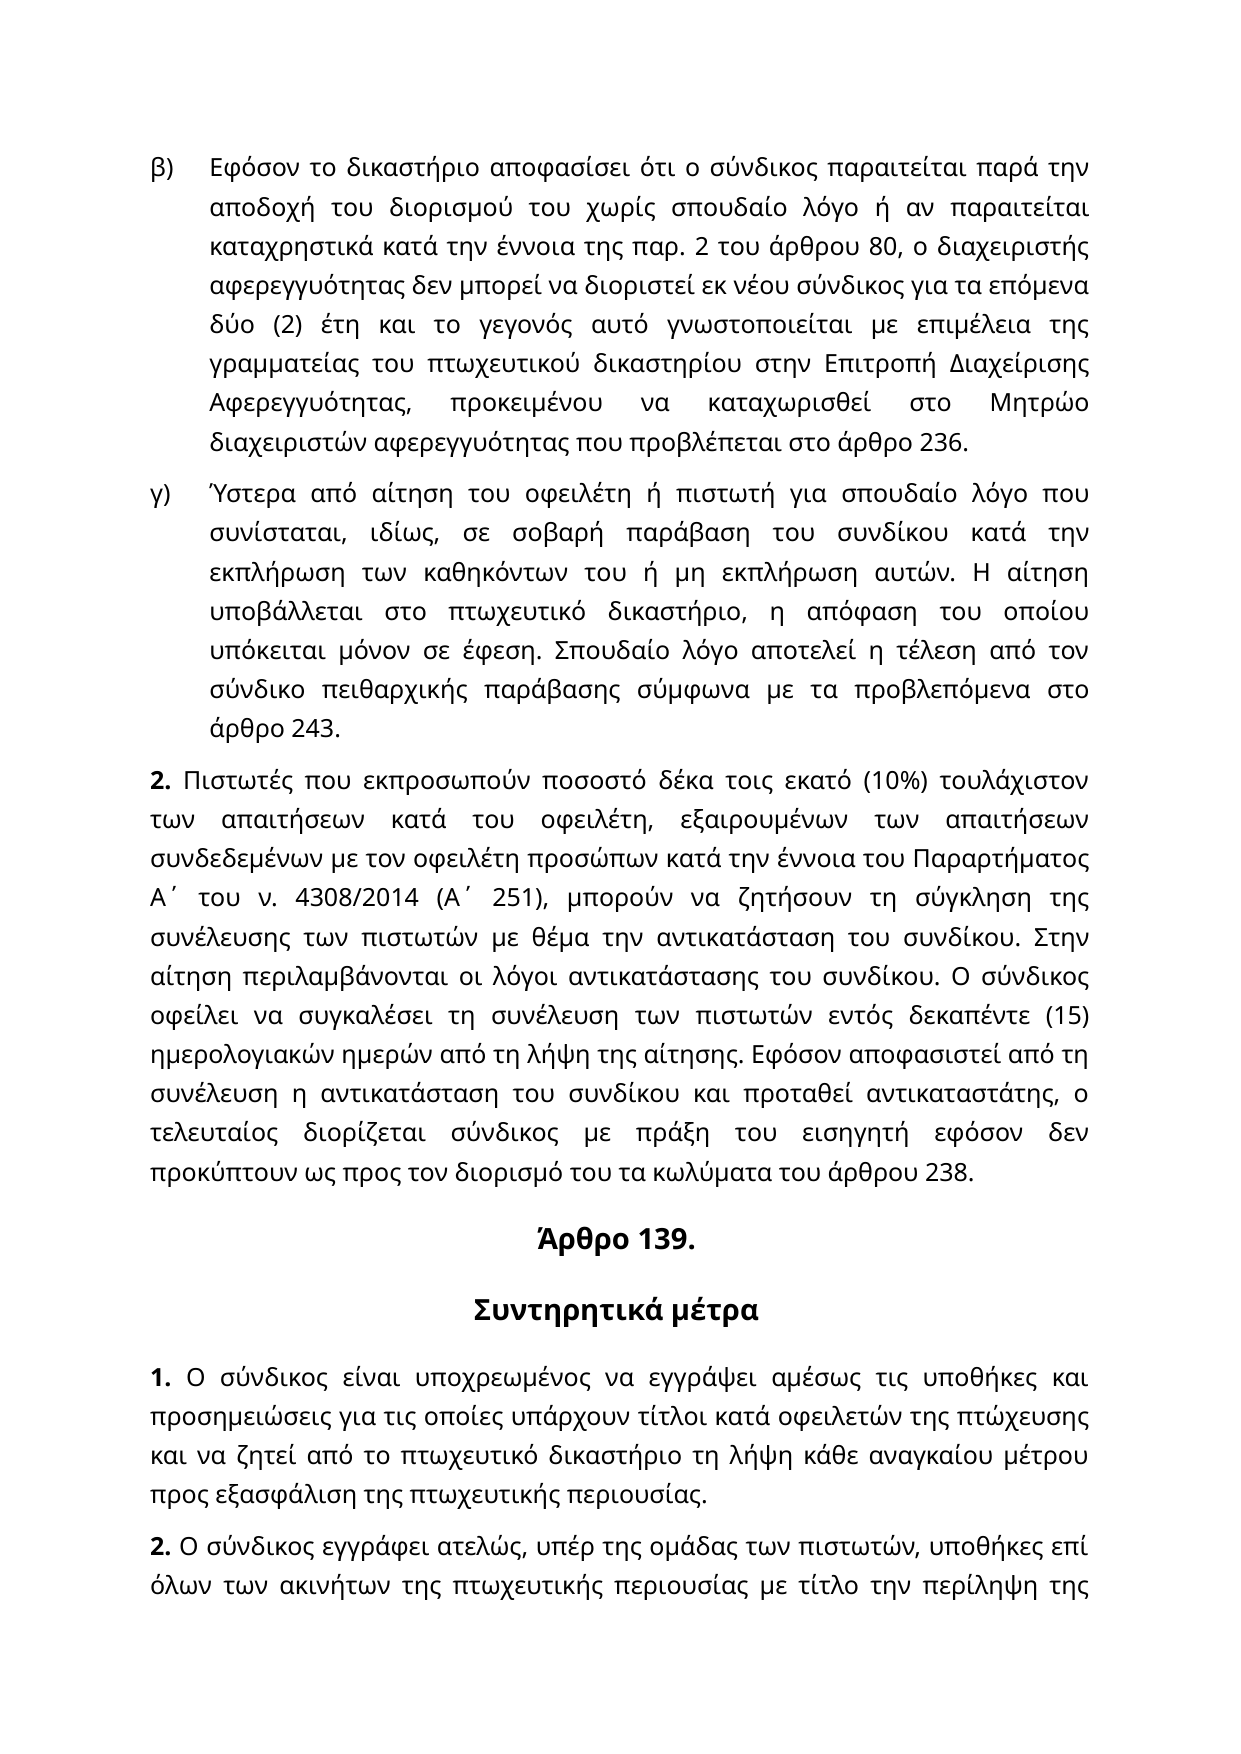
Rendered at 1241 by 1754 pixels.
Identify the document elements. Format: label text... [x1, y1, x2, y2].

subtitle Άρθρο 139. [150, 1218, 1090, 1258]
text 2. Πιστωτές που εκπροσωπούν ποσοστό δέκα τοις εκατό (10%) τουλάχιστον των απαιτήσεων κατά του οφειλέτη, εξαιρουμένων των απαιτήσεων συνδεδεμένων με τον οφειλέτη προσώπων κατά την έννοια του Παραρτήματος Α΄ του ν. 4308/2014 (Α΄ 251), μπορούν να ζητήσουν τη σύγκληση της συνέλευσης των πιστωτών με θέμα την αντικατάσταση του συνδίκου. Στην αίτηση περιλαμβάνονται οι λόγοι αντικατάστασης του συνδίκου. Ο σύνδικος οφείλει να συγκαλέσει τη συνέλευση των πιστωτών εντός δεκαπέντε (15) ημερολογιακών ημερών από τη λήψη της αίτησης. Εφόσον αποφασιστεί από τη συνέλευση η αντικατάσταση του συνδίκου και προταθεί αντικαταστάτης, ο τελευταίος διορίζεται σύνδικος με πράξη του εισηγητή εφόσον δεν προκύπτουν ως προς τον διορισμό του τα κωλύματα του άρθρου 238. [150, 762, 1090, 1188]
list γ) Ύστερα από αίτηση του οφειλέτη ή πιστωτή για σπουδαίο λόγο που συνίσταται, ιδίως, σε σοβαρή παράβαση του συνδίκου κατά την εκπλήρωση των καθηκόντων του ή μη εκπλήρωση αυτών. Η αίτηση υποβάλλεται στο πτωχευτικό δικαστήριο, η απόφαση του οποίου υπόκειται μόνον σε έφεση. Σπουδαίο λόγο αποτελεί η τέλεση από τον σύνδικο πειθαρχικής παράβασης σύμφωνα με τα προβλεπόμενα στο άρθρο 243. [150, 476, 1090, 745]
text 2. Ο σύνδικος εγγράφει ατελώς, υπέρ της ομάδας των πιστωτών, υποθήκες επί όλων των ακινήτων της πτωχευτικής περιουσίας με τίτλο την περίληψη της [150, 1529, 1090, 1602]
list β) Εφόσον το δικαστήριο αποφασίσει ότι ο σύνδικος παραιτείται παρά την αποδοχή του διορισμού του χωρίς σπουδαίο λόγο ή αν παραιτείται καταχρηστικά κατά την έννοια της παρ. 2 του άρθρου 80, ο διαχειριστής αφερεγγυότητας δεν μπορεί να διοριστεί εκ νέου σύνδικος για τα επόμενα δύο (2) έτη και το γεγονός αυτό γνωστοποιείται με επιμέλεια της γραμματείας του πτωχευτικού δικαστηρίου στην Επιτροπή Διαχείρισης Αφερεγγυότητας, προκειμένου να καταχωρισθεί στο Μητρώο διαχειριστών αφερεγγυότητας που προβλέπεται στο άρθρο 236. [150, 150, 1090, 458]
subtitle Συντηρητικά μέτρα [150, 1289, 1090, 1329]
text 1. Ο σύνδικος είναι υποχρεωμένος να εγγράψει αμέσως τις υποθήκες και προσημειώσεις για τις οποίες υπάρχουν τίτλοι κατά οφειλετών της πτώχευσης και να ζητεί από το πτωχευτικό δικαστήριο τη λήψη κάθε αναγκαίου μέτρου προς εξασφάλιση της πτωχευτικής περιουσίας. [150, 1359, 1090, 1511]
